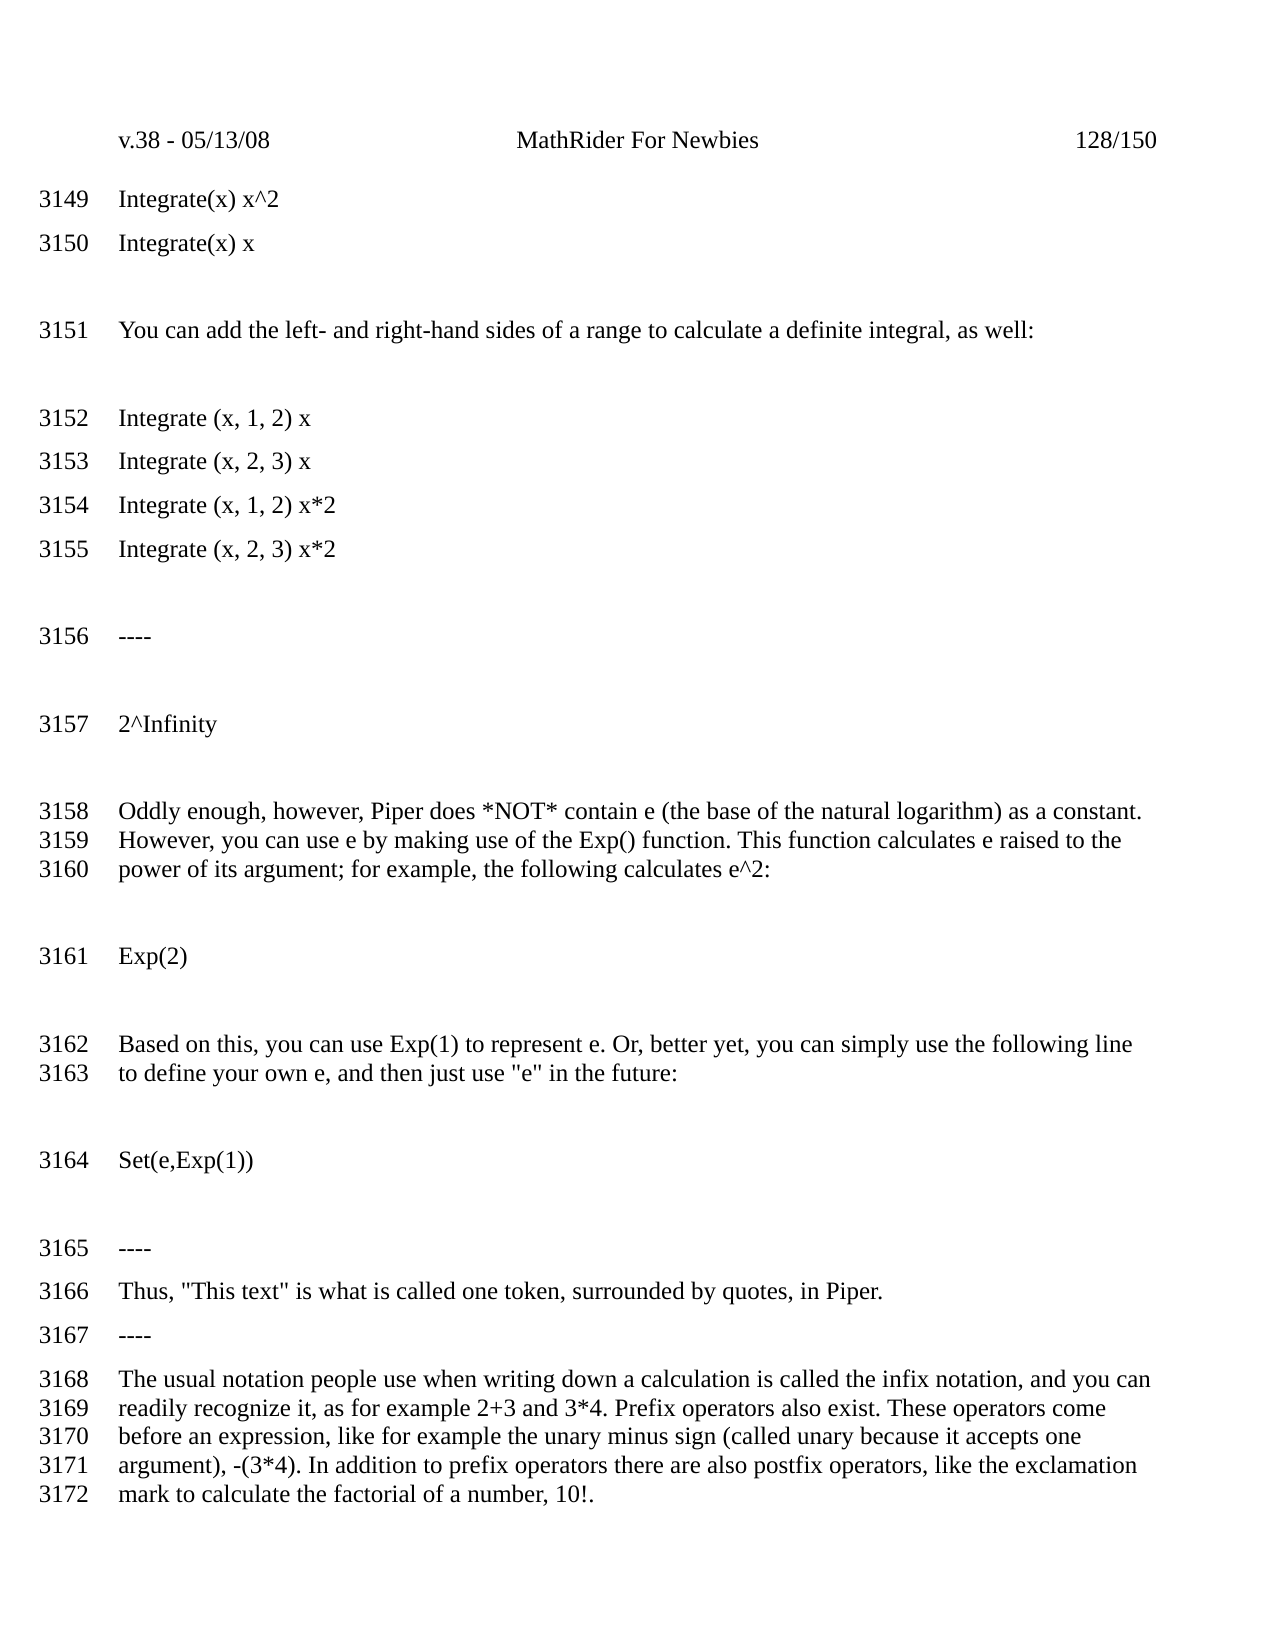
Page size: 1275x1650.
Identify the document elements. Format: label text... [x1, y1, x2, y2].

text Integrate (x, 1, 2) x*2 [118, 490, 1157, 519]
text Thus, "This text" is what is called one token, surrounded by quotes, in Piper. [118, 1276, 1157, 1305]
text Integrate (x, 2, 3) x [118, 446, 1157, 475]
text ---- [118, 1233, 1157, 1261]
text Integrate(x) x^2 [118, 184, 1157, 213]
text Integrate (x, 1, 2) x [118, 403, 1157, 431]
text Integrate (x, 2, 3) x*2 [118, 534, 1157, 563]
text ---- [118, 621, 1157, 650]
text Oddly enough, however, Piper does *NOT* contain e (the base of the natural logarithm) as a constant. However, you can use e by making use of the Exp() function. This function calculates e raised to the power of its argument; for example, the following calculates e^2: [118, 796, 1157, 883]
text Set(e,Exp(1)) [118, 1145, 1157, 1174]
text 2^Infinity [118, 709, 1157, 738]
text Exp(2) [118, 941, 1157, 970]
text ---- [118, 1320, 1157, 1349]
text You can add the left- and right-hand sides of a range to calculate a definite integral, as well: [118, 315, 1157, 344]
text The usual notation people use when writing down a calculation is called the infix notation, and you can readily recognize it, as for example 2+3 and 3*4. Prefix operators also exist. These operators come before an expression, like for example the unary minus sign (called unary because it accepts one argument), -(3*4). In addition to prefix operators there are also postfix operators, like the exclamation mark to calculate the factorial of a number, 10!. [118, 1364, 1157, 1508]
text Based on this, you can use Exp(1) to represent e. Or, better yet, you can simply use the following line to define your own e, and then just use "e" in the future: [118, 1029, 1157, 1086]
text Integrate(x) x [118, 228, 1157, 256]
